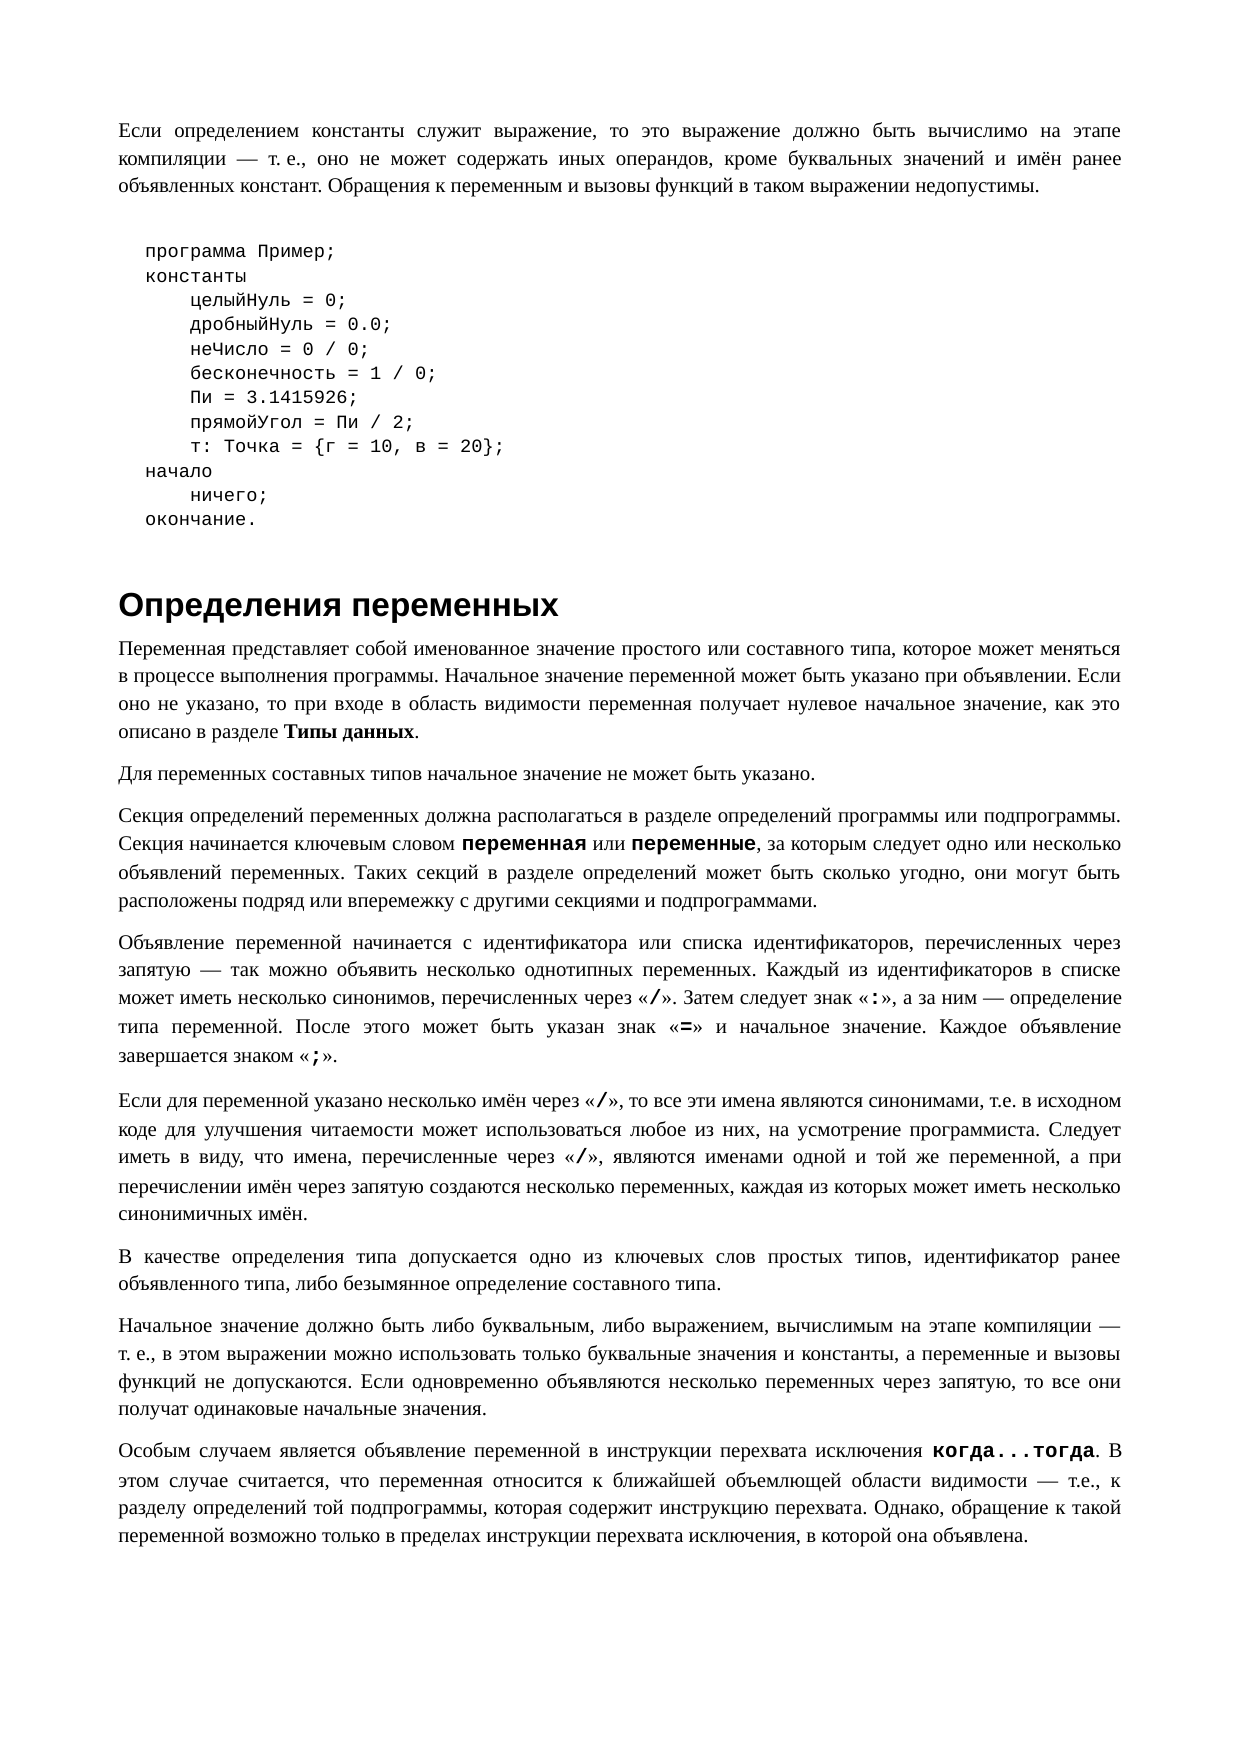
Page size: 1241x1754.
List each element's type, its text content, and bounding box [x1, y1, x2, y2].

text Начальное значение должно быть либо буквальным, либо выражением, вычислимым на этапе компиляции — т. е., в этом выражении можно использовать только буквальные значения и константы, а переменные и вызовы функций не допускаются. Если одновременно объявляются несколько переменных через запятую, то все они получат одинаковые начальные значения. [118, 1313, 1122, 1420]
text Особым случаем является объявление переменной в инструкции перехвата исключения когда...тогда. В этом случае считается, что переменная относится к ближайшей объемлющей области видимости — т.е., к разделу определений той подпрограммы, которая содержит инструкцию перехвата. Однако, обращение к такой переменной возможно только в пределах инструкции перехвата исключения, в которой она объявлена. [118, 1438, 1122, 1547]
text Если для переменной указано несколько имён через «/», то все эти имена являются синонимами, т.е. в исходном коде для улучшения читаемости может использоваться любое из них, на усмотрение программиста. Следует иметь в виду, что имена, перечисленные через «/», являются именами одной и той же переменной, а при перечислении имён через запятую создаются несколько переменных, каждая из которых может иметь несколько синонимичных имён. [118, 1088, 1122, 1225]
text В качестве определения типа допускается одно из ключевых слов простых типов, идентификатор ранее объявленного типа, либо безымянное определение составного типа. [118, 1243, 1122, 1295]
text Если определением константы служит выражение, то это выражение должно быть вычислимо на этапе компиляции — т. е., оно не может содержать иных операндов, кроме буквальных значений и имён ранее объявленных констант. Обращения к переменным и вызовы функций в таком выражении недопустимы. [118, 118, 1122, 197]
text программа Пример; константы целыйНуль = 0; дробныйНуль = 0.0; неЧисло = 0 / 0; бесконечность = 1 / 0; Пи = 3.1415926; прямойУгол = Пи / 2; т: Точка = {г = 10, в = 20}; начало ничего; окончание. [136, 233, 1104, 540]
subtitle Определения переменных [118, 585, 1122, 623]
text Для переменных составных типов начальное значение не может быть указано. [118, 761, 1122, 785]
text Секция определений переменных должна располагаться в разделе определений программы или подпрограммы. Секция начинается ключевым словом переменная или переменные, за которым следует одно или несколько объявлений переменных. Таких секций в разделе определений может быть сколько угодно, они могут быть расположены подряд или вперемежку с другими секциями и подпрограммами. [118, 803, 1122, 912]
text Переменная представляет собой именованное значение простого или составного типа, которое может меняться в процессе выполнения программы. Начальное значение переменной может быть указано при объявлении. Если оно не указано, то при входе в область видимости переменная получает нулевое начальное значение, как это описано в разделе Типы данных. [118, 636, 1122, 743]
text Объявление переменной начинается с идентификатора или списка идентификаторов, перечисленных через запятую — так можно объявить несколько однотипных переменных. Каждый из идентификаторов в списке может иметь несколько синонимов, перечисленных через «/». Затем следует знак «:», а за ним — определение типа переменной. После этого может быть указан знак «=» и начальное значение. Каждое объявление завершается знаком «;». [118, 930, 1122, 1069]
